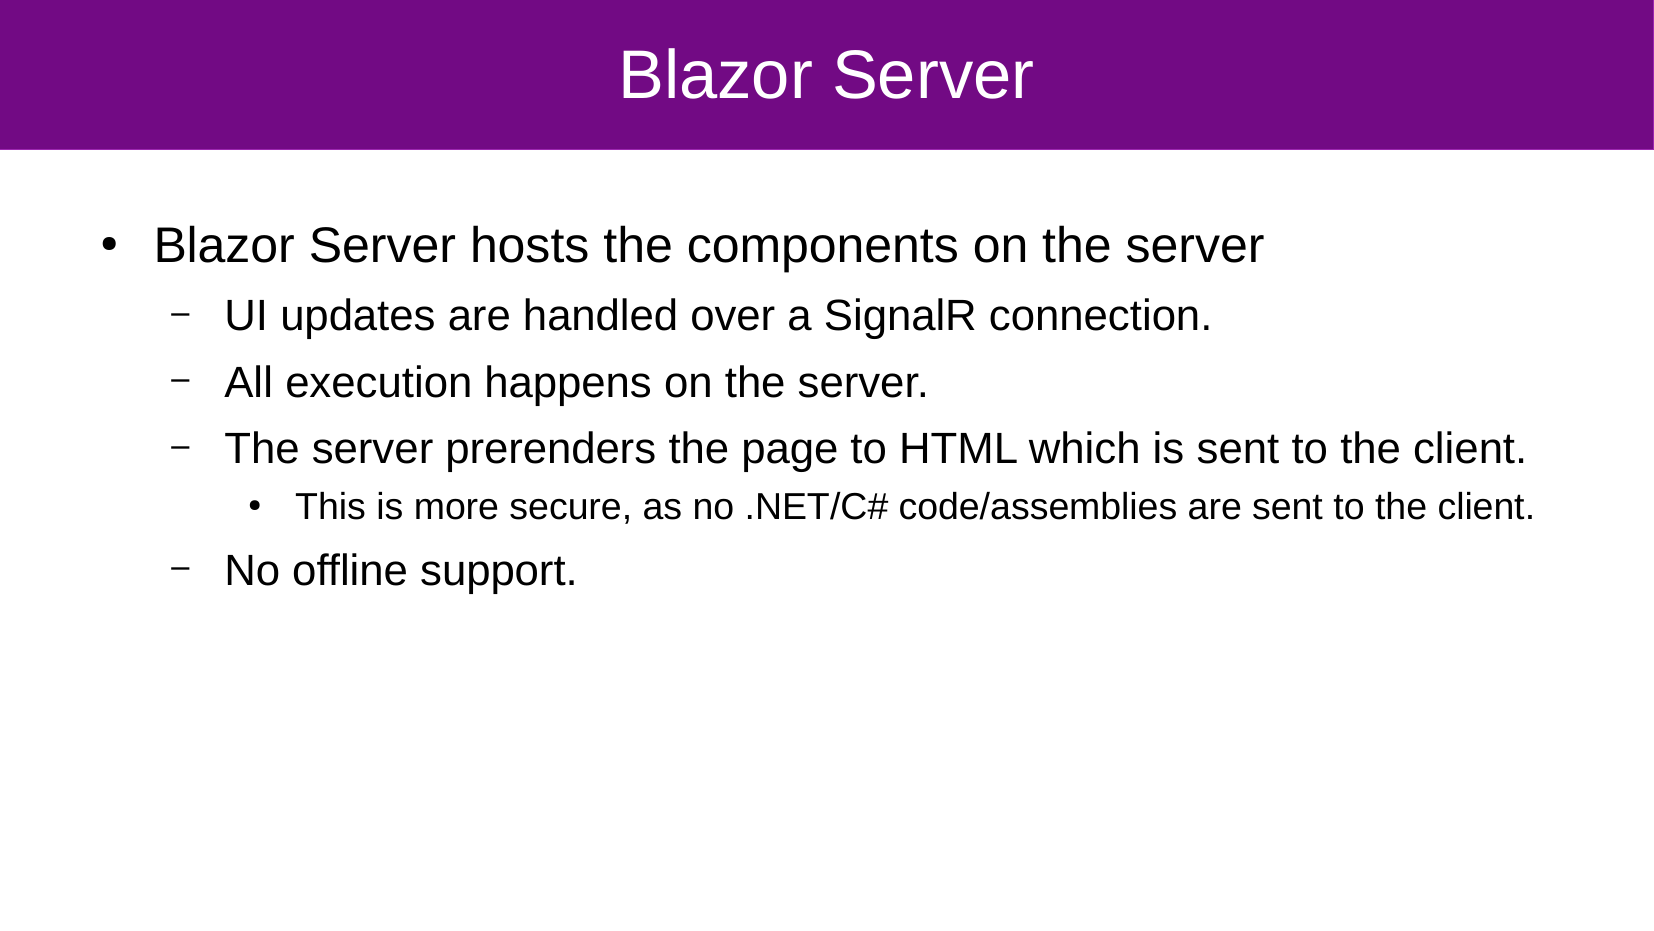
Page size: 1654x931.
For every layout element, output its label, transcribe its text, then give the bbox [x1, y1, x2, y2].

list Blazor Server hosts the components on the server UI updates are handled over a SignalR connection. All execution happens on the server. The server prerenders the page to HTML which is sent to the client. This is more secure, as no .NET/C# code/assemblies are sent to the client. No offline support. [82, 217, 1571, 757]
title Blazor Server [82, 0, 1571, 150]
